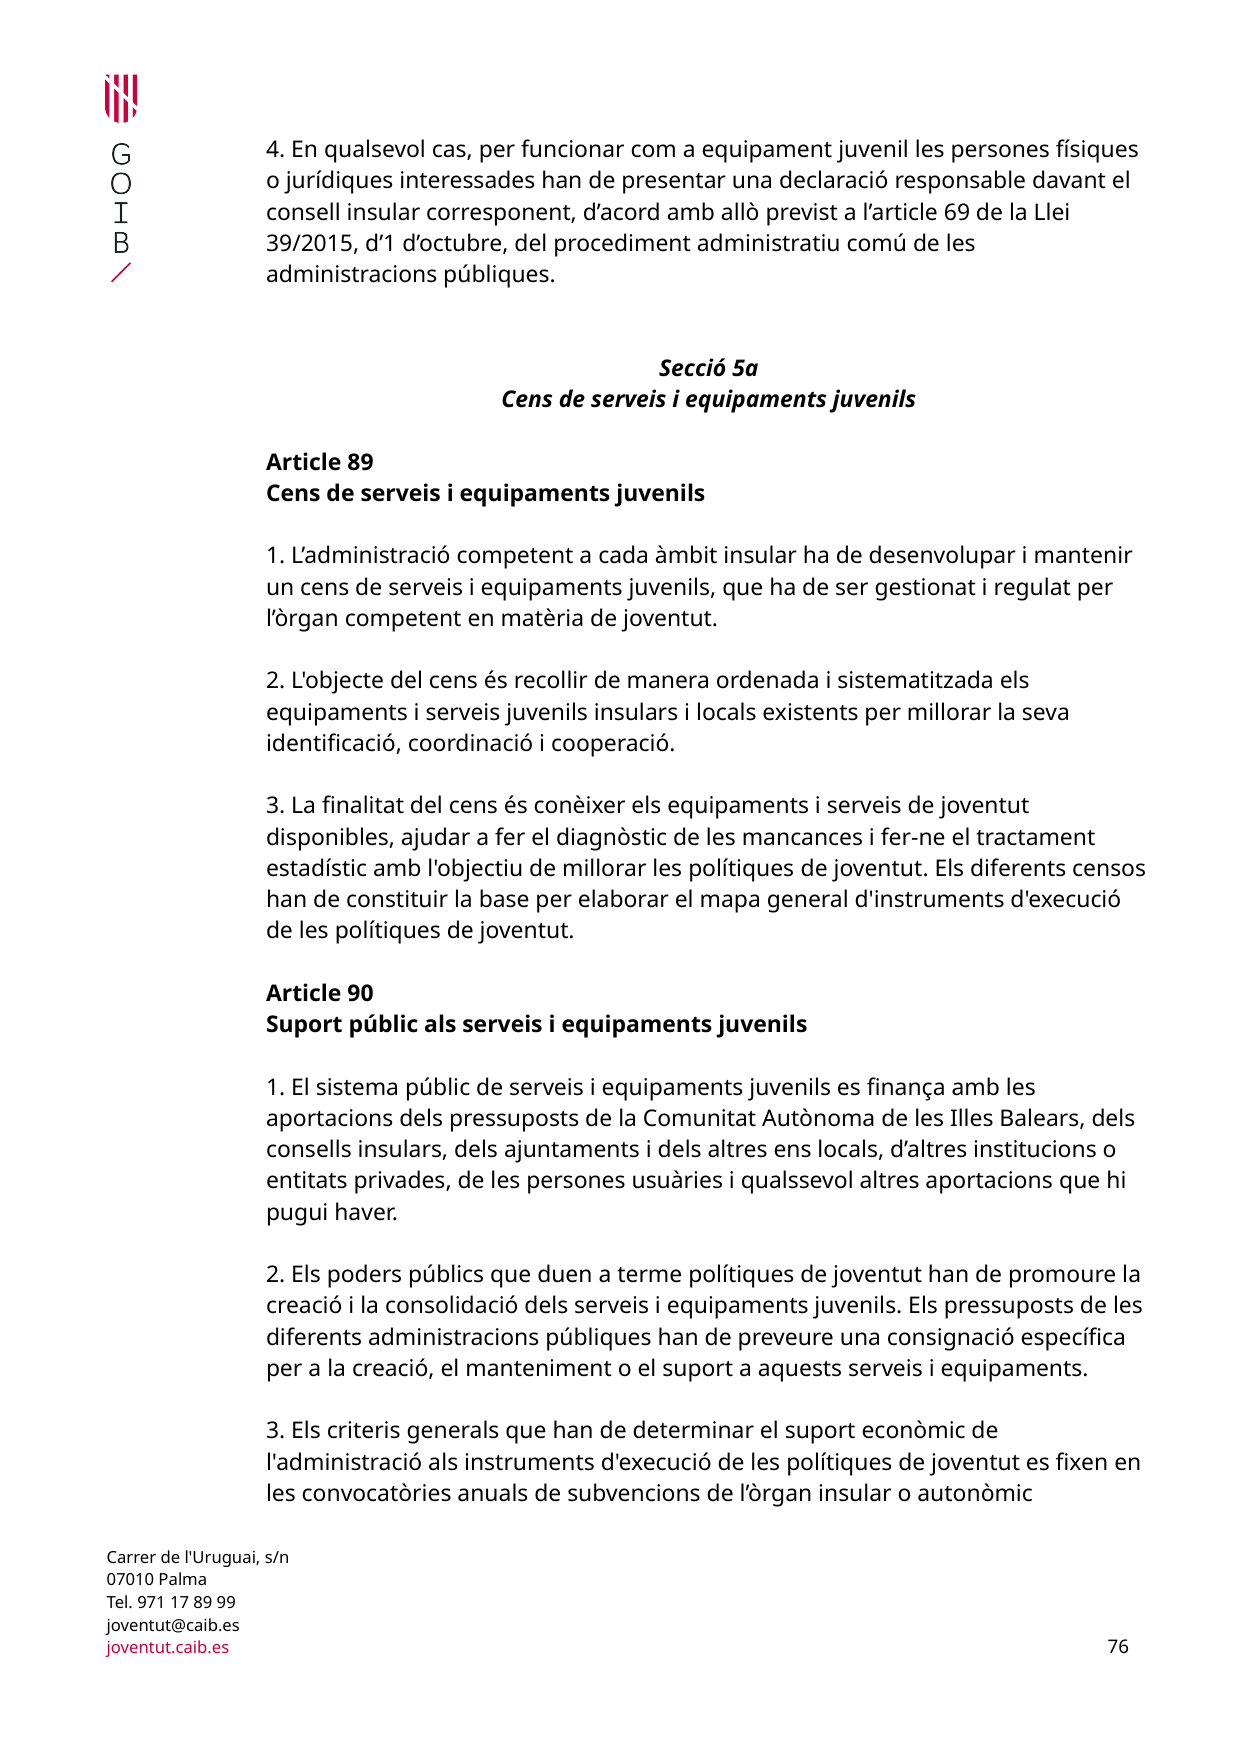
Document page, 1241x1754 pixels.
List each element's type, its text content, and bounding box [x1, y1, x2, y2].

text 3. Els criteris generals que han de determinar el suport econòmic de l'administració als instruments d'execució de les polítiques de joventut es fixen en les convocatòries anuals de subvencions de l’òrgan insular o autonòmic [266, 1414, 1152, 1508]
text 2. L'objecte del cens és recollir de manera ordenada i sistematitzada els equipaments i serveis juvenils insulars i locals existents per millorar la seva identificació, coordinació i cooperació. [266, 664, 1152, 758]
text Suport públic als serveis i equipaments juvenils [266, 1008, 1152, 1039]
text Cens de serveis i equipaments juvenils [266, 477, 1152, 508]
text Article 89 [266, 445, 1152, 477]
text 1. L’administració competent a cada àmbit insular ha de desenvolupar i mantenir un cens de serveis i equipaments juvenils, que ha de ser gestionat i regulat per l’òrgan competent en matèria de joventut. [266, 539, 1152, 633]
text 3. La finalitat del cens és conèixer els equipaments i serveis de joventut disponibles, ajudar a fer el diagnòstic de les mancances i fer-ne el tractament estadístic amb l'objectiu de millorar les polítiques de joventut. Els diferents censos han de constituir la base per elaborar el mapa general d'instruments d'execució de les polítiques de joventut. [266, 789, 1152, 945]
text 2. Els poders públics que duen a terme polítiques de joventut han de promoure la creació i la consolidació dels serveis i equipaments juvenils. Els pressuposts de les diferents administracions públiques han de preveure una consignació específica per a la creació, el manteniment o el suport a aquests serveis i equipaments. [266, 1258, 1152, 1383]
text 1. El sistema públic de serveis i equipaments juvenils es finança amb les aportacions dels pressuposts de la Comunitat Autònoma de les Illes Balears, dels consells insulars, dels ajuntaments i dels altres ens locals, d’altres institucions o entitats privades, de les persones usuàries i qualssevol altres aportacions que hi pugui haver. [266, 1070, 1152, 1227]
text Article 90 [266, 977, 1152, 1008]
picture [76, 51, 166, 313]
text 4. En qualsevol cas, per funcionar com a equipament juvenil les persones físiques o jurídiques interessades han de presentar una declaració responsable davant el consell insular corresponent, d’acord amb allò previst a l’article 69 de la Llei 39/2015, d’1 d’octubre, del procediment administratiu comú de les administracions públiques. [266, 133, 1152, 289]
text Secció 5a [266, 352, 1152, 383]
text Cens de serveis i equipaments juvenils [266, 383, 1152, 414]
